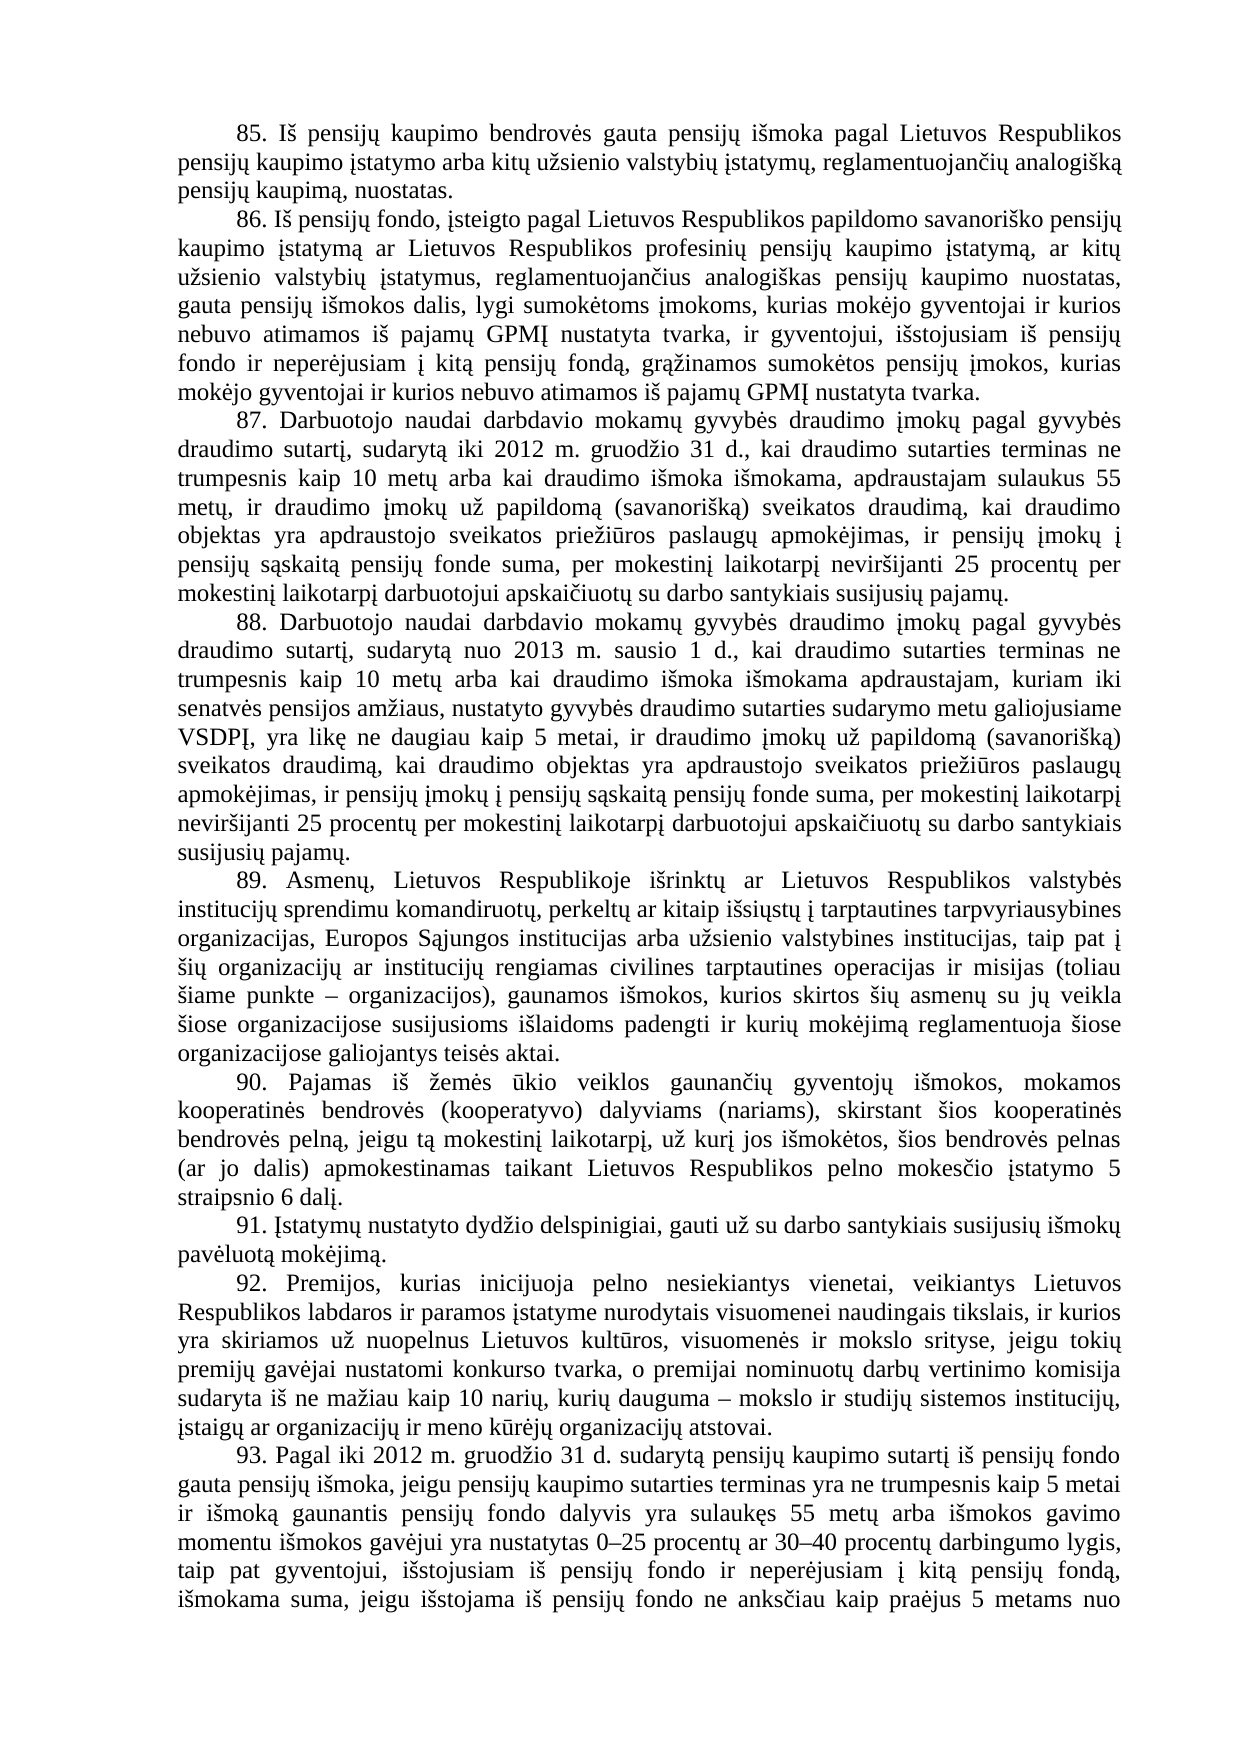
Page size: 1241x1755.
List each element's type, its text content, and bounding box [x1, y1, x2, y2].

text 92. Premijos, kurias inicijuoja pelno nesiekiantys vienetai, veikiantys Lietuvos Respublikos labdaros ir paramos įstatyme nurodytais visuomenei naudingais tikslais, ir kurios yra skiriamos už nuopelnus Lietuvos kultūros, visuomenės ir mokslo srityse, jeigu tokių premijų gavėjai nustatomi konkurso tvarka, o premijai nominuotų darbų vertinimo komisija sudaryta iš ne mažiau kaip 10 narių, kurių dauguma – mokslo ir studijų sistemos institucijų, įstaigų ar organizacijų ir meno kūrėjų organizacijų atstovai. [177, 1268, 1122, 1441]
text 91. Įstatymų nustatyto dydžio delspinigiai, gauti už su darbo santykiais susijusių išmokų pavėluotą mokėjimą. [177, 1211, 1122, 1268]
text 88. Darbuotojo naudai darbdavio mokamų gyvybės draudimo įmokų pagal gyvybės draudimo sutartį, sudarytą nuo 2013 m. sausio 1 d., kai draudimo sutarties terminas ne trumpesnis kaip 10 metų arba kai draudimo išmoka išmokama apdraustajam, kuriam iki senatvės pensijos amžiaus, nustatyto gyvybės draudimo sutarties sudarymo metu galiojusiame VSDPĮ, yra likę ne daugiau kaip 5 metai, ir draudimo įmokų už papildomą (savanorišką) sveikatos draudimą, kai draudimo objektas yra apdraustojo sveikatos priežiūros paslaugų apmokėjimas, ir pensijų įmokų į pensijų sąskaitą pensijų fonde suma, per mokestinį laikotarpį neviršijanti 25 procentų per mokestinį laikotarpį darbuotojui apskaičiuotų su darbo santykiais susijusių pajamų. [177, 607, 1122, 866]
text 93. Pagal iki 2012 m. gruodžio 31 d. sudarytą pensijų kaupimo sutartį iš pensijų fondo gauta pensijų išmoka, jeigu pensijų kaupimo sutarties terminas yra ne trumpesnis kaip 5 metai ir išmoką gaunantis pensijų fondo dalyvis yra sulaukęs 55 metų arba išmokos gavimo momentu išmokos gavėjui yra nustatytas 0–25 procentų ar 30–40 procentų darbingumo lygis, taip pat gyventojui, išstojusiam iš pensijų fondo ir neperėjusiam į kitą pensijų fondą, išmokama suma, jeigu išstojama iš pensijų fondo ne anksčiau kaip praėjus 5 metams nuo [177, 1441, 1122, 1613]
text 90. Pajamas iš žemės ūkio veiklos gaunančių gyventojų išmokos, mokamos kooperatinės bendrovės (kooperatyvo) dalyviams (nariams), skirstant šios kooperatinės bendrovės pelną, jeigu tą mokestinį laikotarpį, už kurį jos išmokėtos, šios bendrovės pelnas (ar jo dalis) apmokestinamas taikant Lietuvos Respublikos pelno mokesčio įstatymo 5 straipsnio 6 dalį. [177, 1067, 1122, 1211]
text 89. Asmenų, Lietuvos Respublikoje išrinktų ar Lietuvos Respublikos valstybės institucijų sprendimu komandiruotų, perkeltų ar kitaip išsiųstų į tarptautines tarpvyriausybines organizacijas, Europos Sąjungos institucijas arba užsienio valstybines institucijas, taip pat į šių organizacijų ar institucijų rengiamas civilines tarptautines operacijas ir misijas (toliau šiame punkte – organizacijos), gaunamos išmokos, kurios skirtos šių asmenų su jų veikla šiose organizacijose susijusioms išlaidoms padengti ir kurių mokėjimą reglamentuoja šiose organizacijose galiojantys teisės aktai. [177, 866, 1122, 1067]
text 85. Iš pensijų kaupimo bendrovės gauta pensijų išmoka pagal Lietuvos Respublikos pensijų kaupimo įstatymo arba kitų užsienio valstybių įstatymų, reglamentuojančių analogišką pensijų kaupimą, nuostatas. [177, 118, 1122, 204]
text 87. Darbuotojo naudai darbdavio mokamų gyvybės draudimo įmokų pagal gyvybės draudimo sutartį, sudarytą iki 2012 m. gruodžio 31 d., kai draudimo sutarties terminas ne trumpesnis kaip 10 metų arba kai draudimo išmoka išmokama, apdraustajam sulaukus 55 metų, ir draudimo įmokų už papildomą (savanorišką) sveikatos draudimą, kai draudimo objektas yra apdraustojo sveikatos priežiūros paslaugų apmokėjimas, ir pensijų įmokų į pensijų sąskaitą pensijų fonde suma, per mokestinį laikotarpį neviršijanti 25 procentų per mokestinį laikotarpį darbuotojui apskaičiuotų su darbo santykiais susijusių pajamų. [177, 406, 1122, 607]
text 86. Iš pensijų fondo, įsteigto pagal Lietuvos Respublikos papildomo savanoriško pensijų kaupimo įstatymą ar Lietuvos Respublikos profesinių pensijų kaupimo įstatymą, ar kitų užsienio valstybių įstatymus, reglamentuojančius analogiškas pensijų kaupimo nuostatas, gauta pensijų išmokos dalis, lygi sumokėtoms įmokoms, kurias mokėjo gyventojai ir kurios nebuvo atimamos iš pajamų GPMĮ nustatyta tvarka, ir gyventojui, išstojusiam iš pensijų fondo ir neperėjusiam į kitą pensijų fondą, grąžinamos sumokėtos pensijų įmokos, kurias mokėjo gyventojai ir kurios nebuvo atimamos iš pajamų GPMĮ nustatyta tvarka. [177, 204, 1122, 406]
